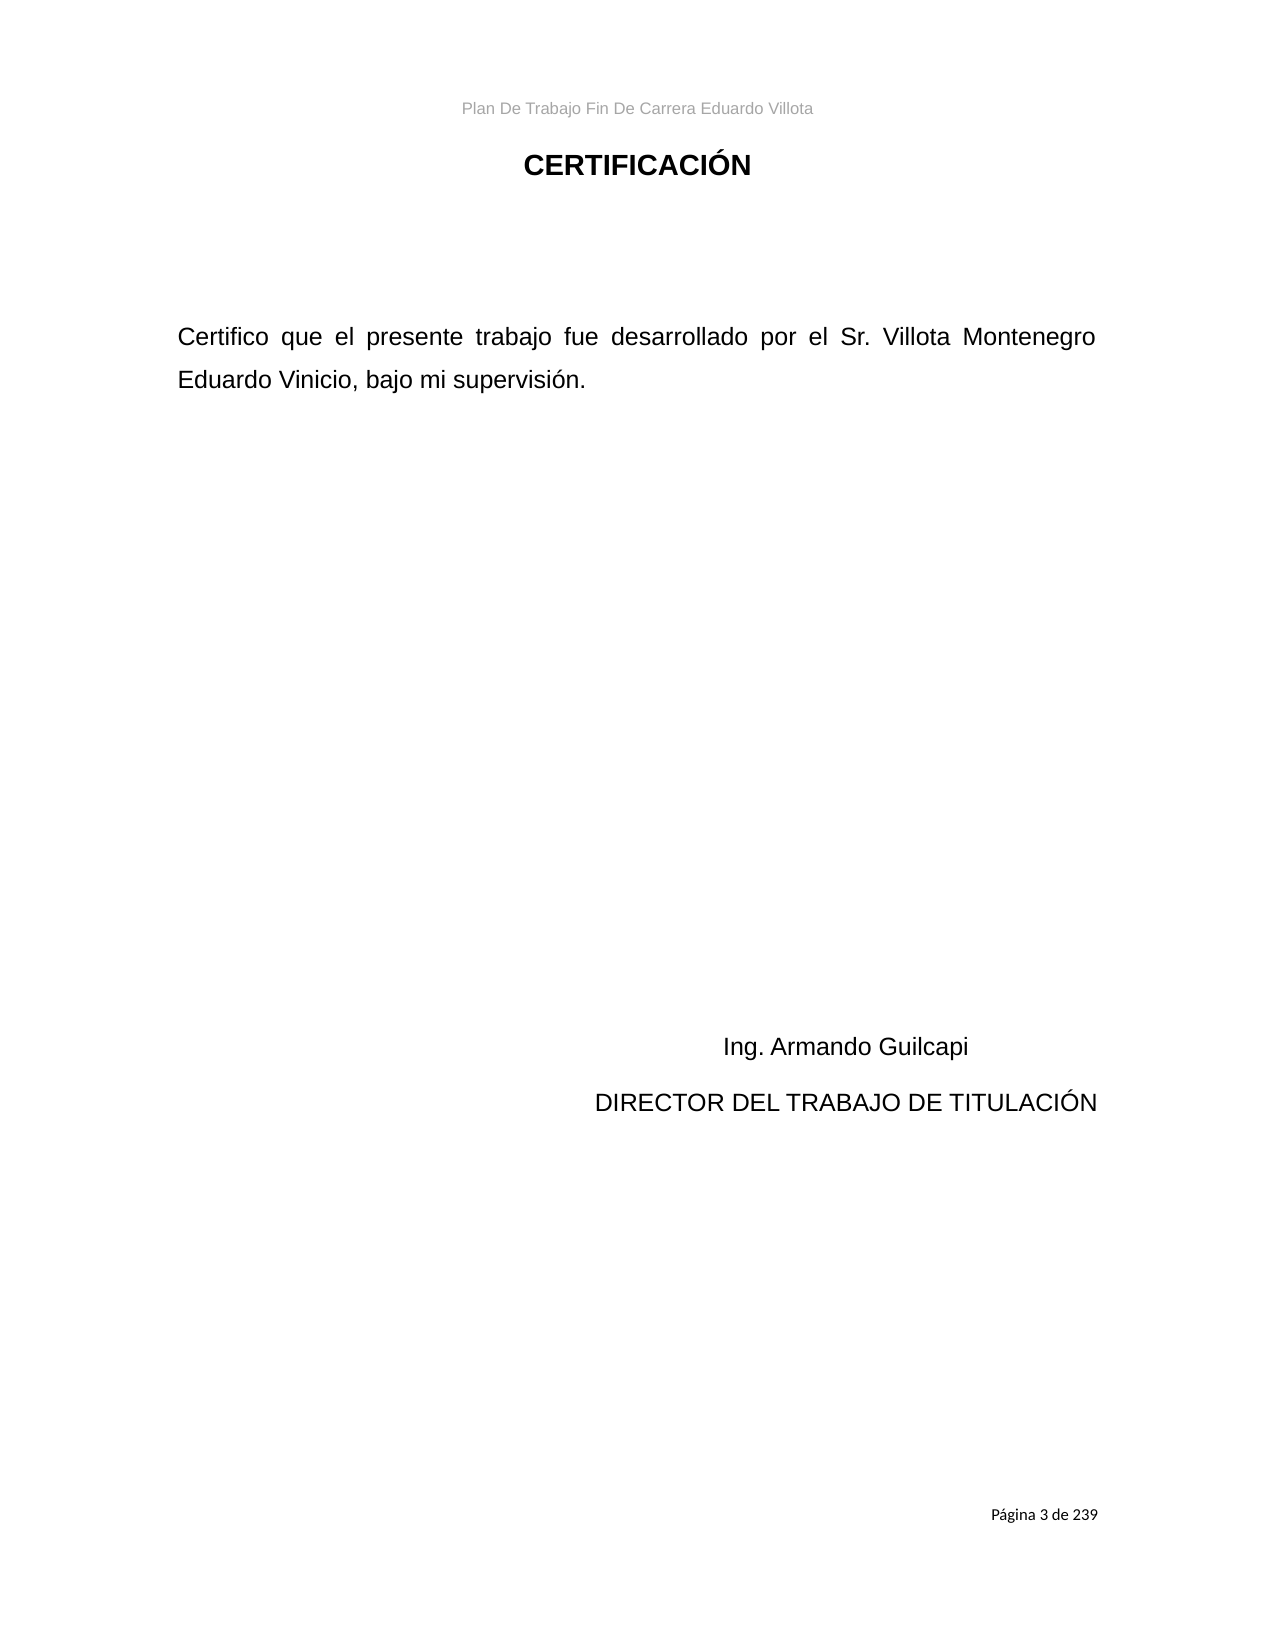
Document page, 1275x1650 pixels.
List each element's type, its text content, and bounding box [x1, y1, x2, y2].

text DIRECTOR DEL TRABAJO DE TITULACIÓN [177, 1088, 1098, 1117]
text Certifico que el presente trabajo fue desarrollado por el Sr. Villota Montenegro Eduardo Vinicio, bajo mi supervisión. [177, 322, 1098, 393]
text CERTIFICACIÓN [177, 148, 1098, 181]
text Ing. Armando Guilcapi [177, 1032, 1098, 1061]
